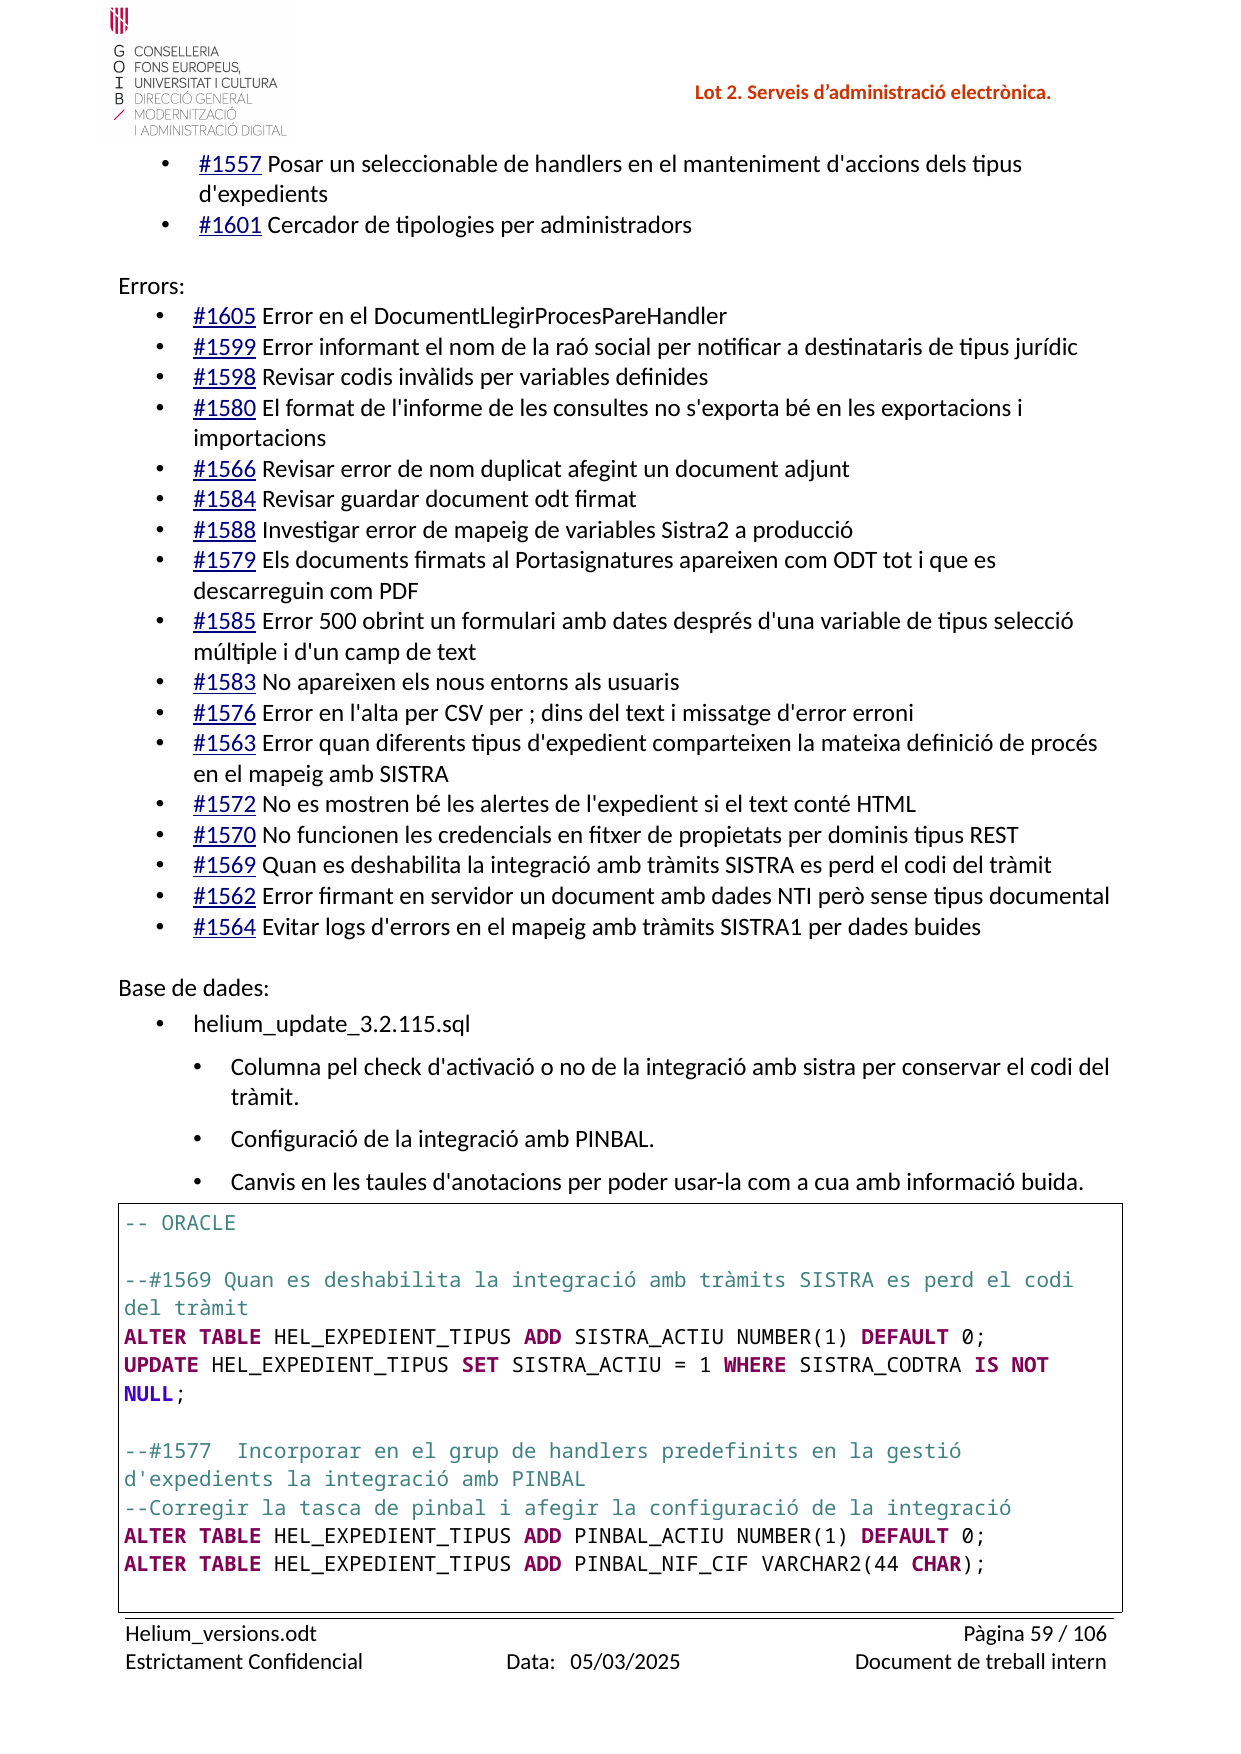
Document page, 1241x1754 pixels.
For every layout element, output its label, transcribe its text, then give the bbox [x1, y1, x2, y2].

list #1601 Cercador de tipologies per administradors [161, 209, 1122, 239]
list #1579 Els documents firmats al Portasignatures apareixen com ODT tot i que es descarreguin com PDF [156, 544, 1122, 606]
list #1599 Error informant el nom de la raó social per notificar a destinataris de tipus jurídic [156, 331, 1122, 361]
list #1562 Error firmant en servidor un document amb dades NTI però sense tipus documental [156, 880, 1122, 911]
list #1598 Revisar codis invàlids per variables definides [156, 361, 1122, 392]
list #1566 Revisar error de nom duplicat afegint un document adjunt [156, 453, 1122, 483]
table_header -- ORACLE --#1569 Quan es deshabilita la integració amb tràmits SISTRA es perd el codi del tràmit ALTER TABLE HEL_EXPEDIENT_TIPUS ADD SISTRA_ACTIU NUMBER(1) DEFAULT 0; UPDATE HEL_EXPEDIENT_TIPUS SET SISTRA_ACTIU = 1 WHERE SISTRA_CODTRA IS NOT NULL; --#1577 Incorporar en el grup de handlers predefinits en la gestió d'expedients la integració amb PINBAL --Corregir la tasca de pinbal i afegir la configuració de la integració ALTER TABLE HEL_EXPEDIENT_TIPUS ADD PINBAL_ACTIU NUMBER(1) DEFAULT 0; ALTER TABLE HEL_EXPEDIENT_TIPUS ADD PINBAL_NIF_CIF VARCHAR2(44 CHAR); [119, 1204, 1122, 1612]
list #1583 No apareixen els nous entorns als usuaris [156, 667, 1122, 697]
list #1580 El format de l'informe de les consultes no s'exporta bé en les exportacions i importacions [156, 392, 1122, 453]
list #1569 Quan es deshabilita la integració amb tràmits SISTRA es perd el codi del tràmit [156, 850, 1122, 880]
list helium_update_3.2.115.sql [156, 1008, 1122, 1039]
list #1585 Error 500 obrint un formulari amb dates després d'una variable de tipus selecció múltiple i d'un camp de text [156, 606, 1122, 667]
list #1576 Error en l'alta per CSV per ; dins del text i missatge d'error erroni [156, 697, 1122, 728]
picture [100, 0, 297, 144]
list #1564 Evitar logs d'errors en el mapeig amb tràmits SISTRA1 per dades buides [156, 911, 1122, 941]
text Base de dades: [118, 972, 1122, 1002]
list #1572 No es mostren bé les alertes de l'expedient si el text conté HTML [156, 789, 1122, 819]
list #1557 Posar un seleccionable de handlers en el manteniment d'accions dels tipus d'expedients [161, 148, 1122, 209]
list #1584 Revisar guardar document odt firmat [156, 483, 1122, 514]
list Configuració de la integració amb PINBAL. [193, 1123, 1122, 1154]
list #1605 Error en el DocumentLlegirProcesPareHandler [156, 300, 1122, 331]
list Canvis en les taules d'anotacions per poder usar-la com a cua amb informació buida. [193, 1166, 1122, 1196]
list #1570 No funcionen les credencials en fitxer de propietats per dominis tipus REST [156, 819, 1122, 850]
list #1563 Error quan diferents tipus d'expedient comparteixen la mateixa definició de procés en el mapeig amb SISTRA [156, 728, 1122, 789]
text Errors: [118, 270, 1122, 300]
list Columna pel check d'activació o no de la integració amb sistra per conservar el codi del tràmit. [193, 1051, 1122, 1112]
list #1588 Investigar error de mapeig de variables Sistra2 a producció [156, 514, 1122, 544]
